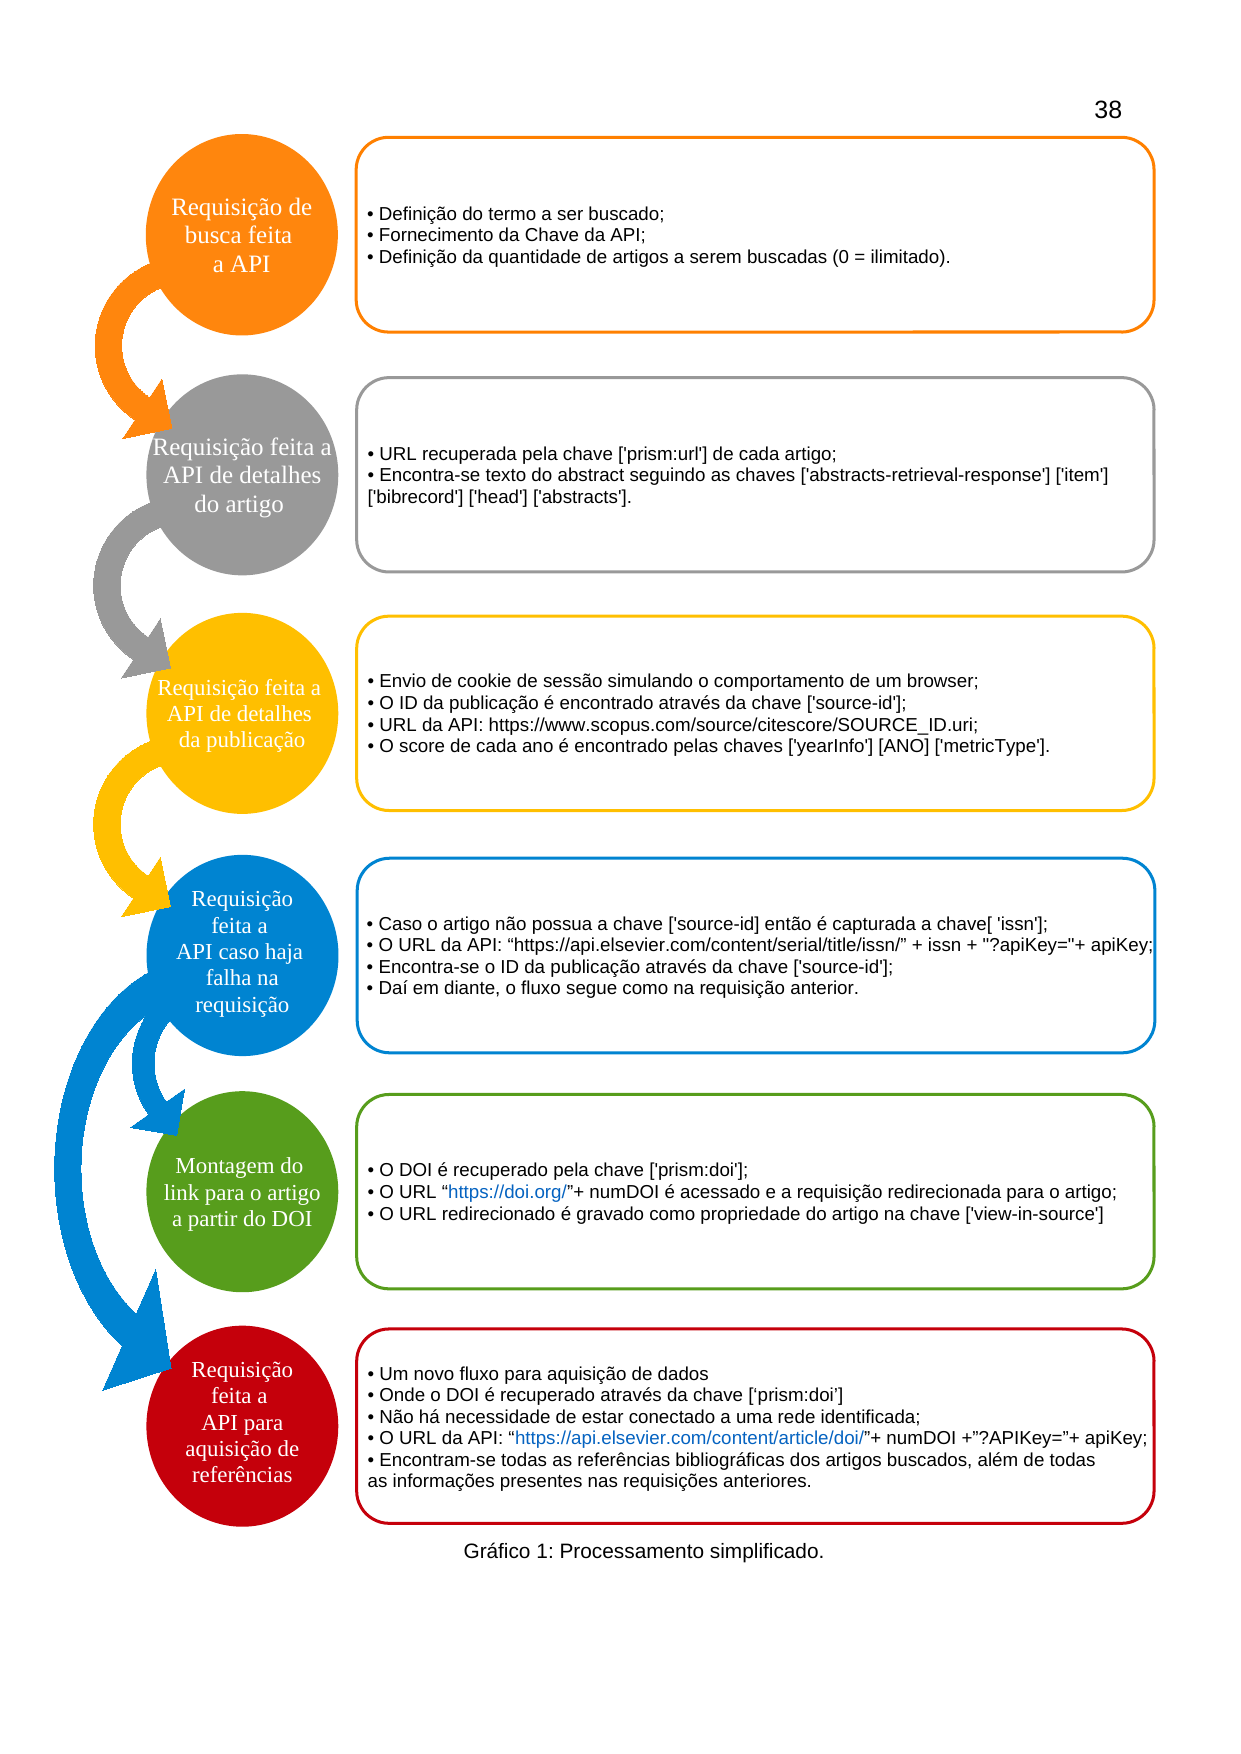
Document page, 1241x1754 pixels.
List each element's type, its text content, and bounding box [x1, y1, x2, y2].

text Gráfico 1: Processamento simplificado. [177, 202, 1111, 1563]
